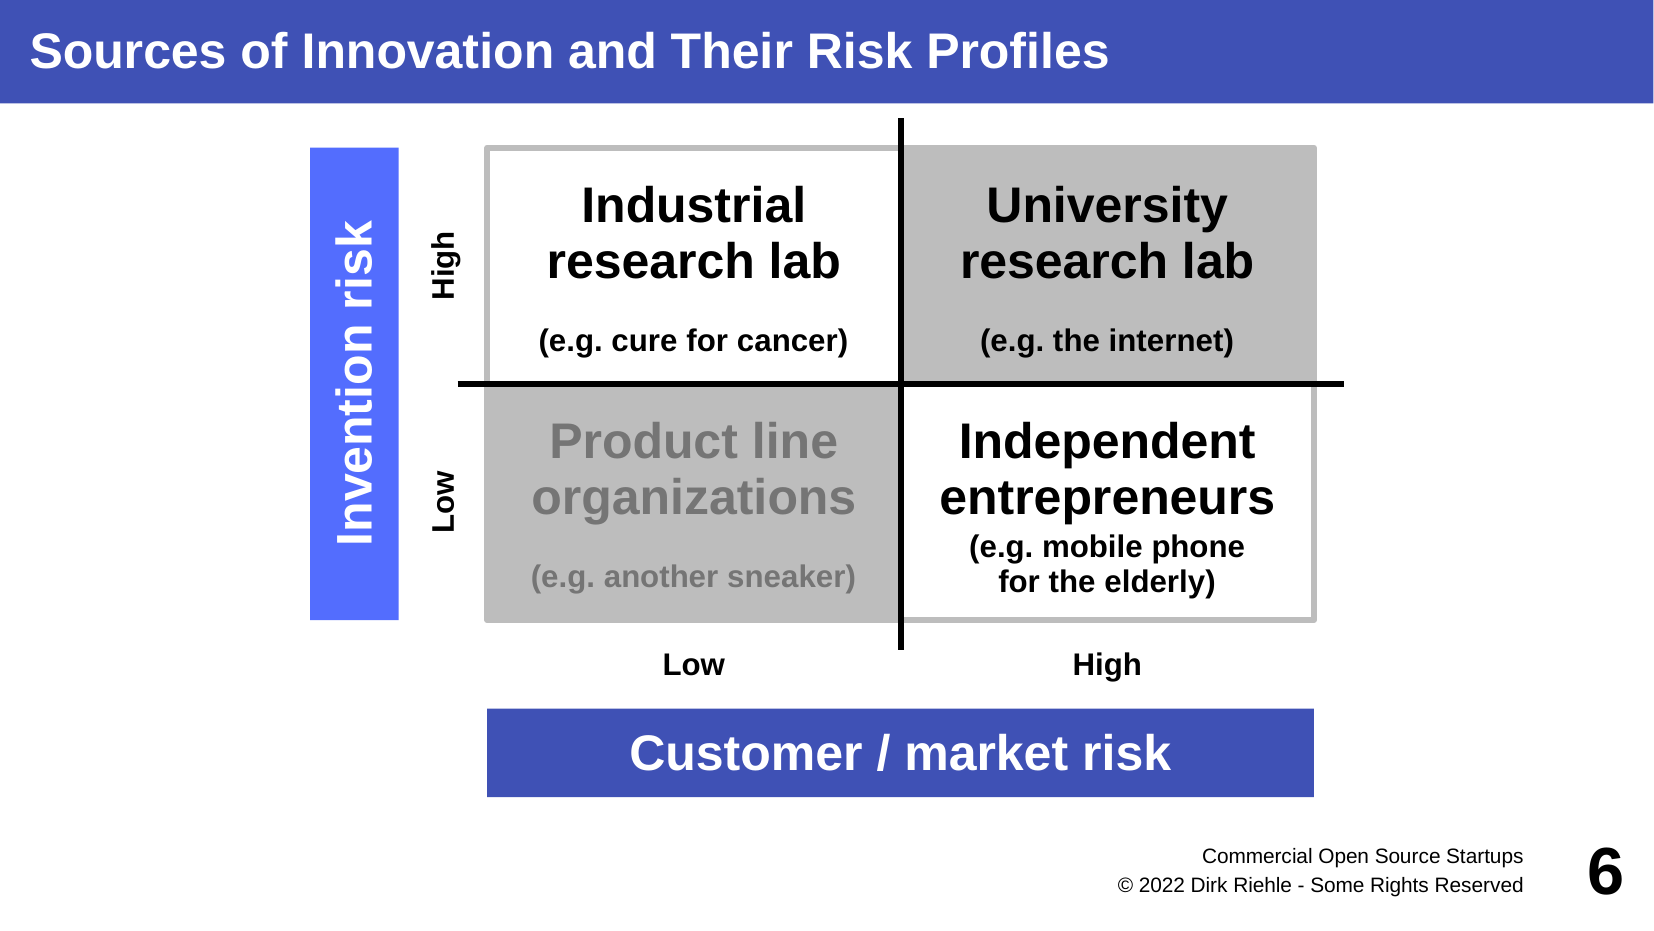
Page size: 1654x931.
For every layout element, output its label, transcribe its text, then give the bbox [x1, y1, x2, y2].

text_box Product line organizations (e.g. another sneaker) [488, 387, 898, 620]
text_box Invention risk [310, 147, 399, 621]
text_box High [399, 147, 488, 384]
text_box University research lab (e.g. the internet) [904, 147, 1314, 381]
text_box Industrial research lab (e.g. cure for cancer) [488, 147, 898, 381]
text_box Independent entrepreneurs (e.g. mobile phone for the elderly) [904, 387, 1314, 620]
text_box Low [399, 384, 488, 621]
text_box High [900, 620, 1314, 708]
title Sources of Innovation and Their Risk Profiles [0, 0, 1654, 104]
text_box Low [487, 620, 900, 708]
text_box Customer / market risk [487, 708, 1314, 798]
